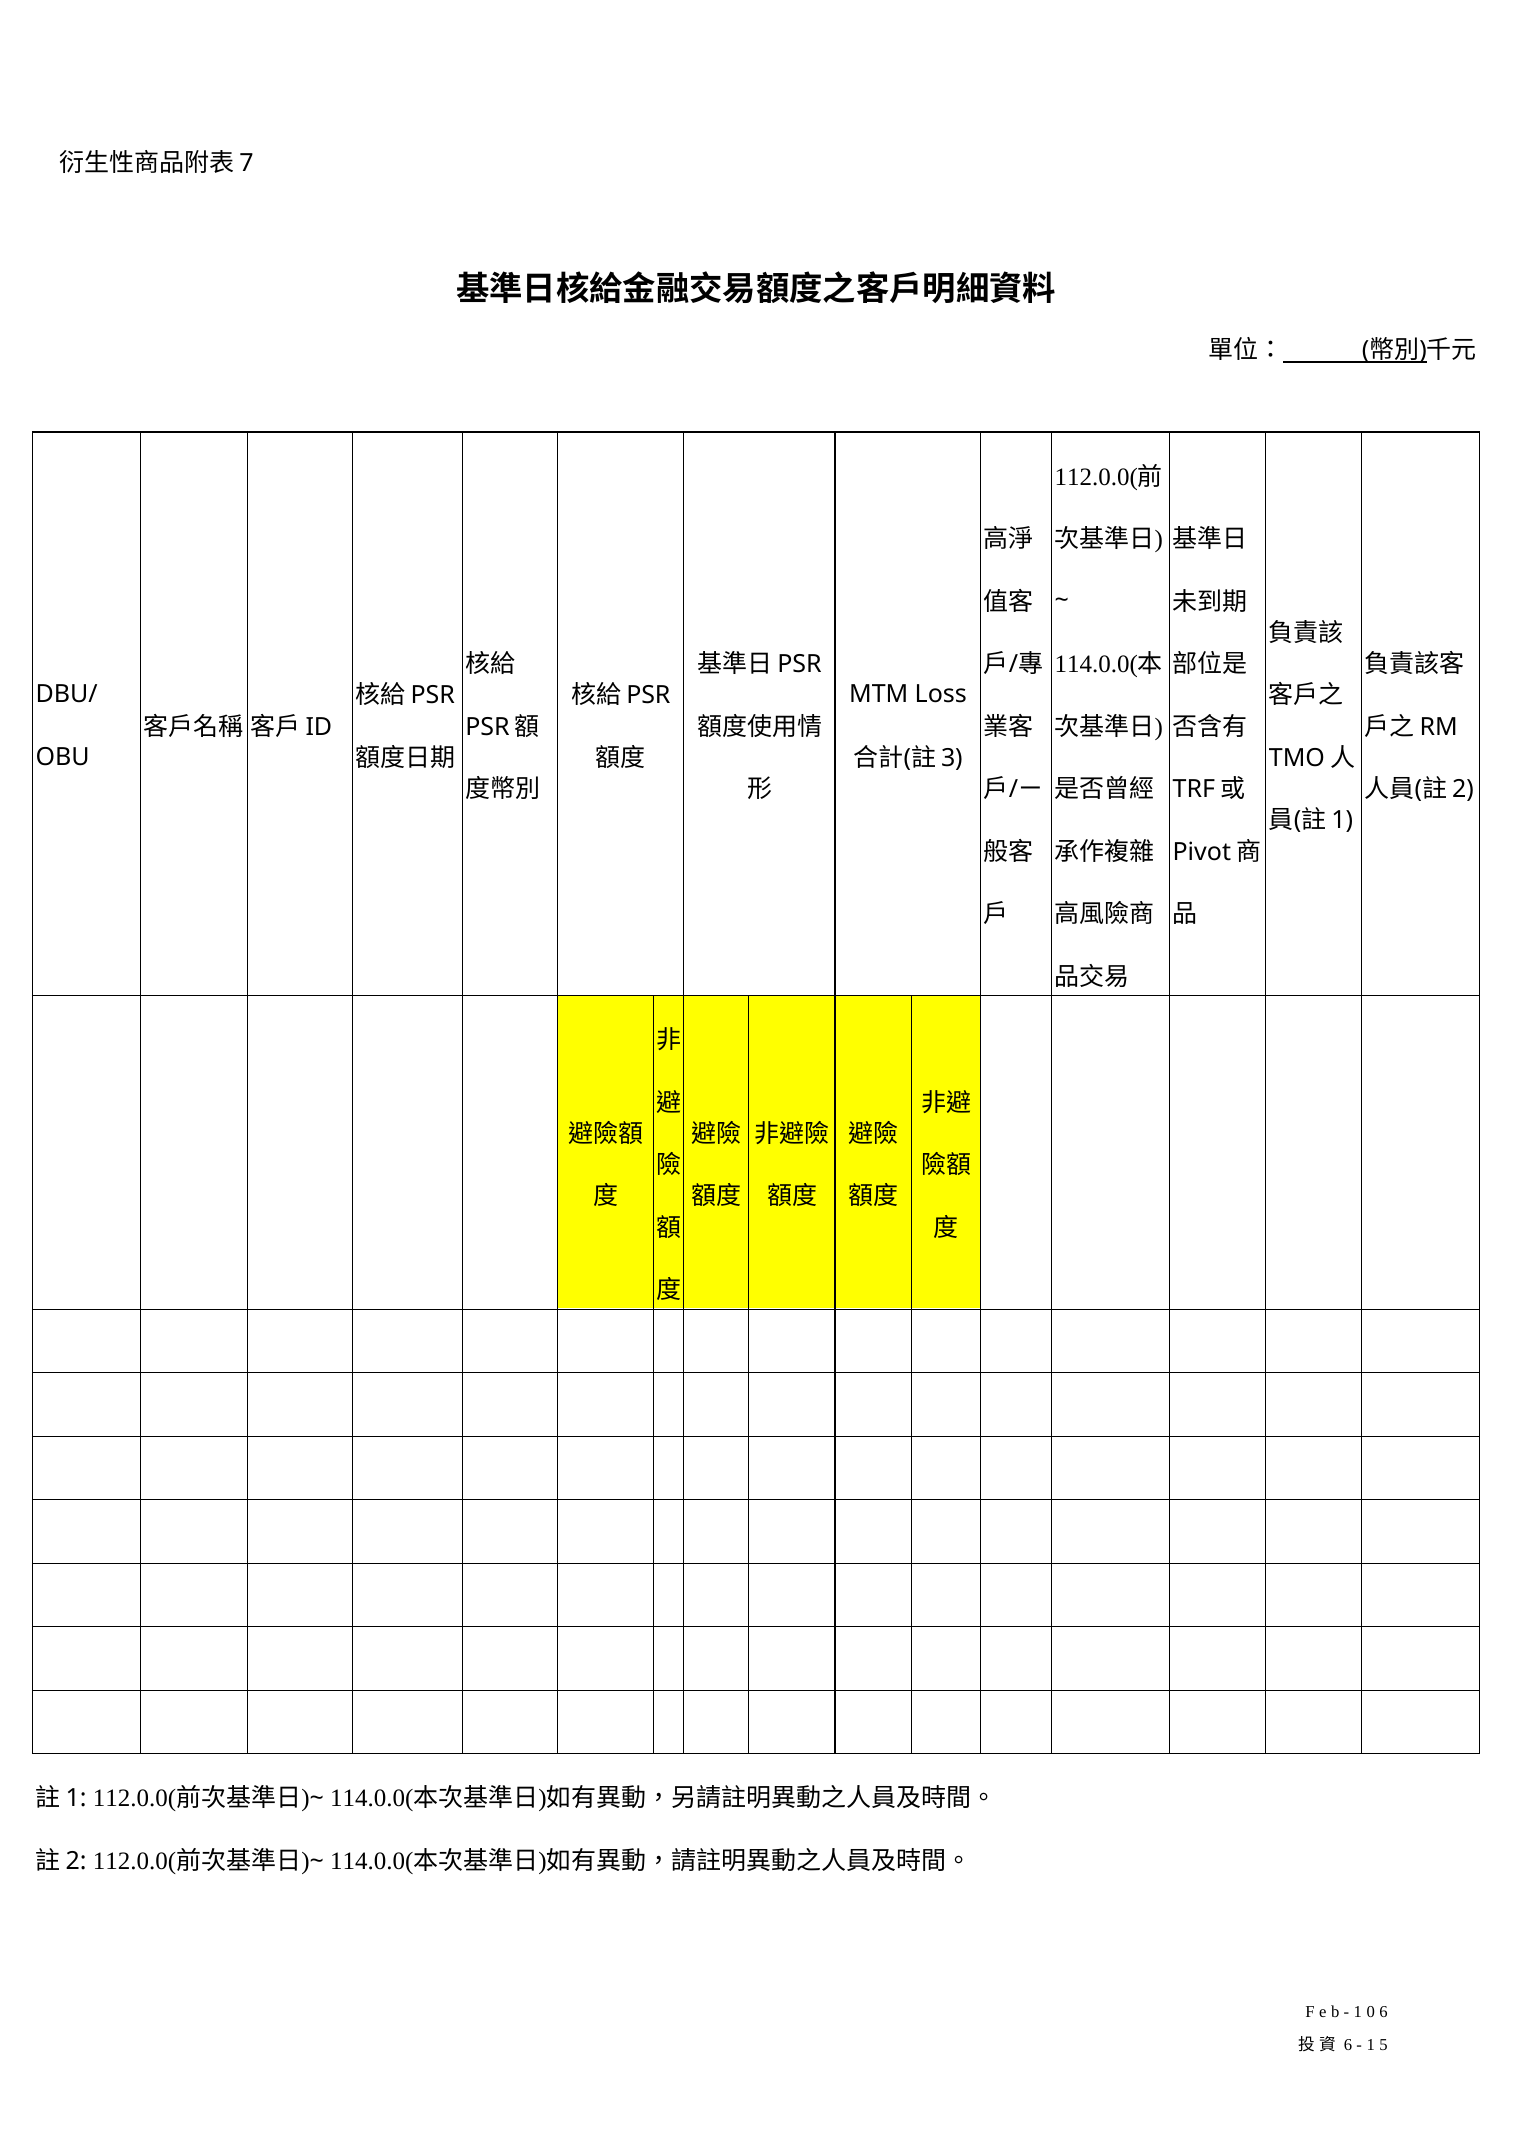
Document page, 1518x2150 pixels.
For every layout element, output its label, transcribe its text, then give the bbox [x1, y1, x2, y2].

table_cell [33, 1373, 140, 1436]
table_cell [1052, 1310, 1169, 1372]
table_cell 負責該客戶之TMO人員(註1) [1266, 433, 1361, 995]
table_cell [1170, 1373, 1265, 1436]
table_cell [981, 1564, 1051, 1626]
table_cell [684, 1373, 748, 1436]
table_cell [1052, 1691, 1169, 1753]
table_cell 避險額度 [836, 996, 911, 1308]
table_cell [141, 1437, 247, 1499]
table_cell [981, 1373, 1051, 1436]
table_cell [654, 1627, 683, 1690]
table_cell [353, 996, 462, 1308]
table_cell [836, 1627, 911, 1690]
table_cell [353, 1500, 462, 1563]
table_cell [912, 1437, 980, 1499]
table_cell [1362, 996, 1479, 1308]
table_cell 註1: 112.0.0(前次基準日)~ 114.0.0(本次基準日)如有異動，另請註明異動之人員及時間。 [33, 1754, 1479, 1817]
table_cell 非避險額度 [654, 996, 683, 1308]
table_cell [912, 1627, 980, 1690]
table_cell [749, 1437, 834, 1499]
table_cell [1170, 1437, 1265, 1499]
table_cell [654, 1500, 683, 1563]
table_cell [463, 1500, 557, 1563]
table_cell [836, 1310, 911, 1372]
table_cell [248, 1691, 352, 1753]
table_cell [1362, 1564, 1479, 1626]
table_cell [1170, 1564, 1265, 1626]
table_cell [33, 1500, 140, 1563]
table_cell [1266, 1373, 1361, 1436]
table_cell [33, 1437, 140, 1499]
table_cell 註2: 112.0.0(前次基準日)~ 114.0.0(本次基準日)如有異動，請註明異動之人員及時間。 [33, 1817, 1479, 1879]
table_cell [684, 1500, 748, 1563]
table_cell [749, 1564, 834, 1626]
table_cell [1052, 1627, 1169, 1690]
table_cell [141, 1310, 247, 1372]
table_cell [1266, 1500, 1361, 1563]
table_cell [558, 1564, 653, 1626]
table_cell [749, 1691, 834, 1753]
table_cell [836, 1373, 911, 1436]
table_cell [684, 1691, 748, 1753]
table_cell [353, 1373, 462, 1436]
table_cell [684, 1310, 748, 1372]
table_cell [141, 1373, 247, 1436]
table_cell [981, 1500, 1051, 1563]
table_cell [141, 1564, 247, 1626]
table_cell [558, 1310, 653, 1372]
table_cell [836, 1564, 911, 1626]
table_cell [558, 1437, 653, 1499]
table_cell 非避險額度 [912, 996, 980, 1308]
table_cell [141, 1627, 247, 1690]
table_cell [1266, 1627, 1361, 1690]
table_cell 非避險額度 [749, 996, 834, 1308]
table_cell 基準日PSR額度使用情形 [684, 433, 834, 995]
table_cell [353, 1691, 462, 1753]
table_cell [1266, 1437, 1361, 1499]
table_cell 基準日未到期部位是否含有TRF或Pivot商品 [1170, 433, 1265, 995]
table_cell [1052, 1373, 1169, 1436]
table_cell [912, 1691, 980, 1753]
table_cell [141, 1500, 247, 1563]
table_cell [463, 996, 557, 1308]
table_cell [558, 1691, 653, 1753]
table_cell [1362, 1627, 1479, 1690]
table_cell 112.0.0(前次基準日)~ 114.0.0(本次基準日)是否曾經承作複雜高風險商品交易 [1052, 433, 1169, 995]
table_cell [248, 1564, 352, 1626]
table_cell [836, 1500, 911, 1563]
table_cell [33, 1310, 140, 1372]
table_cell 避險額度 [684, 996, 748, 1308]
table_cell [1052, 996, 1169, 1308]
table_cell [463, 1373, 557, 1436]
table_cell [912, 1310, 980, 1372]
table_cell [558, 1373, 653, 1436]
table_cell [33, 996, 140, 1308]
table_cell [1362, 1691, 1479, 1753]
table_cell [981, 996, 1051, 1308]
table_cell [141, 1691, 247, 1753]
table_cell [463, 1564, 557, 1626]
table_cell [1170, 1500, 1265, 1563]
table_cell [981, 1627, 1051, 1690]
table_cell MTM Loss合計(註3) [836, 433, 980, 995]
table_cell [912, 1500, 980, 1563]
table_cell [353, 1437, 462, 1499]
table_cell 核給PSR額度 [558, 433, 683, 995]
table_cell [353, 1627, 462, 1690]
table_cell [654, 1373, 683, 1436]
table_cell [248, 1437, 352, 1499]
table_cell [1052, 1437, 1169, 1499]
table_cell [1170, 1310, 1265, 1372]
table_cell [33, 1691, 140, 1753]
table_cell [248, 1627, 352, 1690]
table_cell [981, 1691, 1051, 1753]
table_cell [353, 1310, 462, 1372]
table_cell [1266, 1564, 1361, 1626]
table_cell [463, 1627, 557, 1690]
table_cell [749, 1627, 834, 1690]
table_cell [836, 1437, 911, 1499]
table_cell [248, 1500, 352, 1563]
table_cell 核給PSR額度日期 [353, 433, 462, 995]
table_cell [1170, 1691, 1265, 1753]
table_cell [353, 1564, 462, 1626]
table_cell 高淨值客戶/專業客戶/ㄧ般客戶 [981, 433, 1051, 995]
table_cell [654, 1691, 683, 1753]
table_cell [684, 1564, 748, 1626]
text 衍生性商品附表7 [59, 119, 1387, 181]
table_cell [1362, 1373, 1479, 1436]
table_cell 客戶名稱 [141, 433, 247, 995]
table_cell [463, 1310, 557, 1372]
table_cell [912, 1373, 980, 1436]
table_cell [1362, 1437, 1479, 1499]
table_cell [654, 1310, 683, 1372]
table_cell [248, 1310, 352, 1372]
table_cell [1170, 996, 1265, 1308]
table_cell [463, 1691, 557, 1753]
table_cell [912, 1564, 980, 1626]
table_cell [33, 1627, 140, 1690]
table_cell 核給PSR額度幣別 [463, 433, 557, 995]
table_cell [1266, 1310, 1361, 1372]
table_cell [749, 1500, 834, 1563]
table_cell 負責該客戶之RM人員(註2) [1362, 433, 1479, 995]
table_cell [981, 1437, 1051, 1499]
table_cell [1052, 1500, 1169, 1563]
table_cell [248, 1373, 352, 1436]
table_cell 客戶ID [248, 433, 352, 995]
table_cell 避險額度 [558, 996, 653, 1308]
table_cell [981, 1310, 1051, 1372]
table_cell [1266, 996, 1361, 1308]
table_cell [836, 1691, 911, 1753]
table_cell [1052, 1564, 1169, 1626]
table_cell [749, 1373, 834, 1436]
table_cell [463, 1437, 557, 1499]
table_cell [248, 996, 352, 1308]
table_cell [558, 1627, 653, 1690]
table_header 基準日核給金融交易額度之客戶明細資料 單位： (幣別)千元 [33, 244, 1479, 431]
table_cell [654, 1437, 683, 1499]
table_cell [33, 1564, 140, 1626]
table_cell [1362, 1310, 1479, 1372]
table_cell DBU/OBU [33, 433, 140, 995]
table_cell [1362, 1500, 1479, 1563]
table_cell [684, 1627, 748, 1690]
table_cell [1170, 1627, 1265, 1690]
table_cell [749, 1310, 834, 1372]
table_cell [558, 1500, 653, 1563]
table_cell [1266, 1691, 1361, 1753]
table_cell [684, 1437, 748, 1499]
table_cell [141, 996, 247, 1308]
table_cell [654, 1564, 683, 1626]
